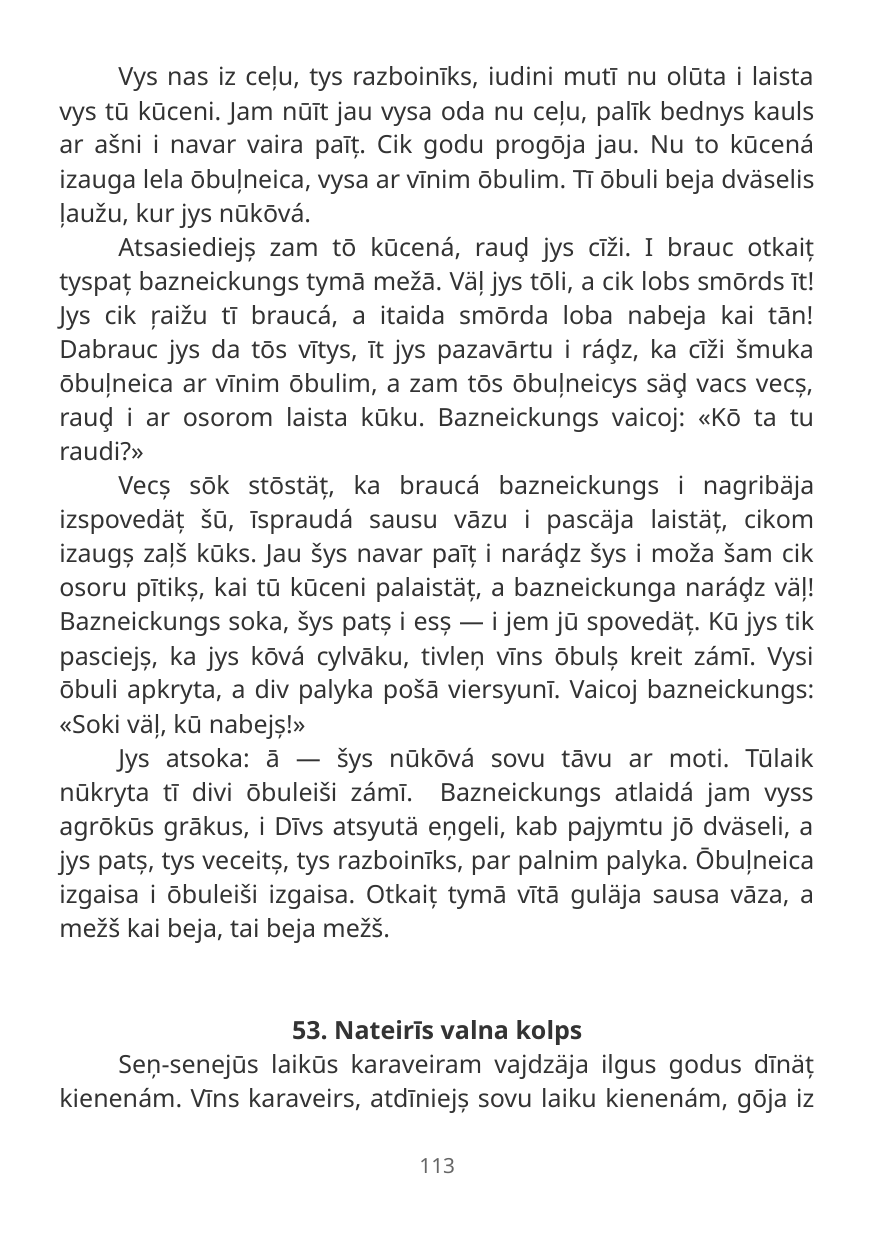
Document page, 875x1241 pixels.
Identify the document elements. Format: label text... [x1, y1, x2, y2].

text Vecș sōk stōstäț, ka braucá bazneickungs i nagribäja izspovedäț šū, īspraudá sausu vāzu i pascäja laistäț, cikom izaugș zaļš kūks. Jau šys navar paīț i naráḑz šys i moža šam cik osoru pītikș, kai tū kūceni palaistäț, a bazneickunga naráḑz väļ! Bazneickungs soka, šys patș i esș — i jem jū spovedäț. Kū jys tik pasciejș, ka jys kōvá cylvāku, tivleņ vīns ōbulș kreit zámī. Vysi ōbuli apkryta, a div palyka pošā viersyunī. Vaicoj bazneickungs: «Soki väļ, kū nabejș!» [59, 468, 815, 740]
text Jys atsoka: ā — šys nūkōvá sovu tāvu ar moti. Tūlaik nūkryta tī divi ōbuleiši zámī. Bazneickungs atlaidá jam vyss agrōkūs grākus, i Dīvs atsyutä eņgeli, kab pajymtu jō dväseli, a jys patș, tys veceitș, tys razboinīks, par palnim palyka. Ōbuļneica izgaisa i ōbuleiši izgaisa. Otkaiț tymā vītā guläja sausa vāza, a mežš kai beja, tai beja mežš. [59, 740, 815, 945]
text Vys nas iz ceļu, tys razboinīks, iudini mutī nu olūta i laista vys tū kūceni. Jam nūīt jau vysa oda nu ceļu, palīk bednys kauls ar ašni i navar vaira paīț. Cik godu progōja jau. Nu to kūcená izauga lela ōbuļneica, vysa ar vīnim ōbulim. Tī ōbuli beja dväselis ļaužu, kur jys nūkōvá. [59, 59, 815, 229]
text Atsasiediejș zam tō kūcená, rauḑ jys cīži. I brauc otkaiț tyspaț bazneickungs tymā mežā. Väļ jys tōli, a cik lobs smōrds īt! Jys cik ŗaižu tī braucá, a itaida smōrda loba nabeja kai tān! Dabrauc jys da tōs vītys, īt jys pazavārtu i ráḑz, ka cīži šmuka ōbuļneica ar vīnim ōbulim, a zam tōs ōbuļneicys säḑ vacs vecș, rauḑ i ar osorom laista kūku. Bazneickungs vaicoj: «Kō ta tu raudi?» [59, 229, 815, 468]
text 53. Nateirīs valna kolps [59, 1013, 815, 1047]
text Seņ-senejūs laikūs karaveiram vajdzäja ilgus godus dīnäț kienenám. Vīns karaveirs, atdīniejș sovu laiku kienenám, gōja iz [59, 1047, 815, 1115]
